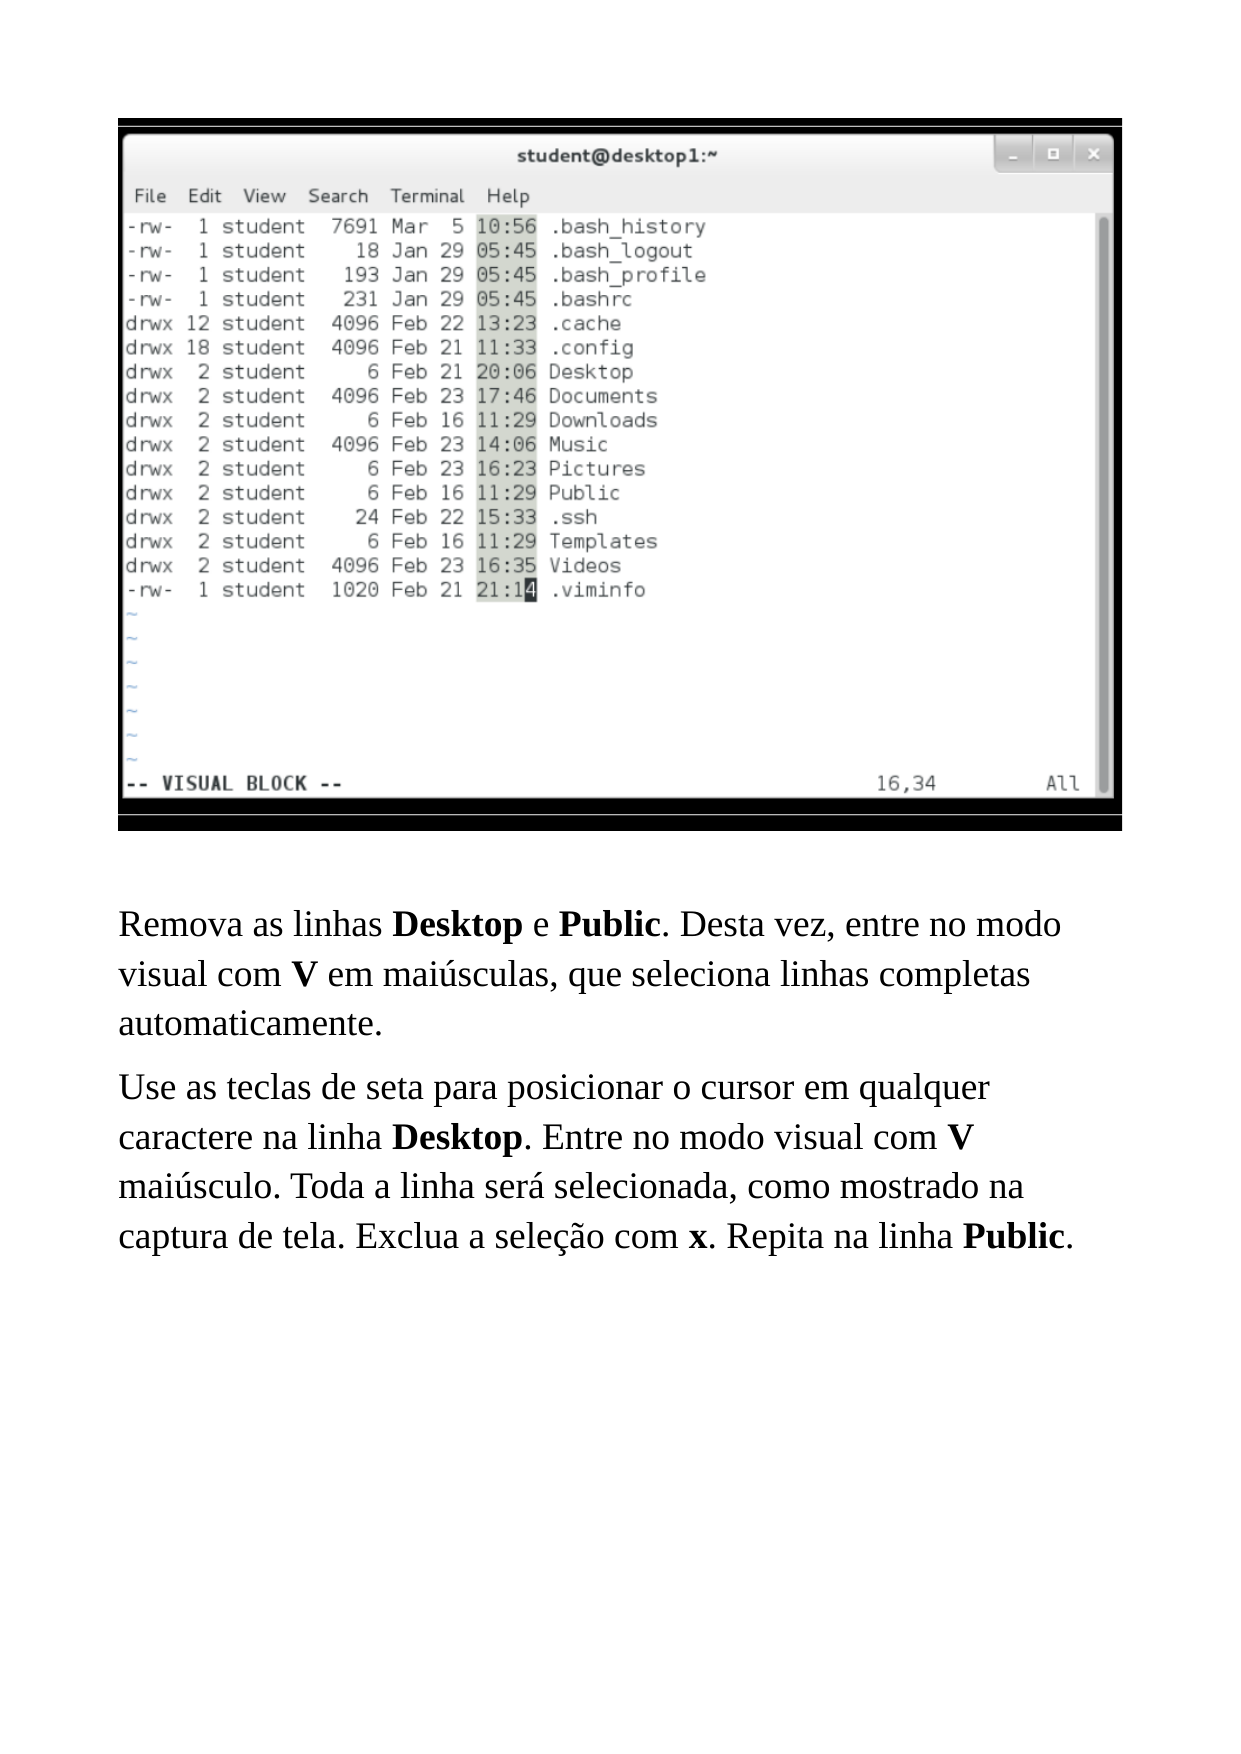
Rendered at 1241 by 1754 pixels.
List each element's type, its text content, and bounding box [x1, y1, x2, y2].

text Remova as linhas Desktop e Public. Desta vez, entre no modo visual com V em maiúsculas, que seleciona linhas completas automaticamente. [118, 901, 1122, 1044]
picture [118, 118, 1123, 831]
text Use as teclas de seta para posicionar o cursor em qualquer caractere na linha Desktop. Entre no modo visual com V maiúsculo. Toda a linha será selecionada, como mostrado na captura de tela. Exclua a seleção com x. Repita na linha Public. [118, 1065, 1122, 1257]
